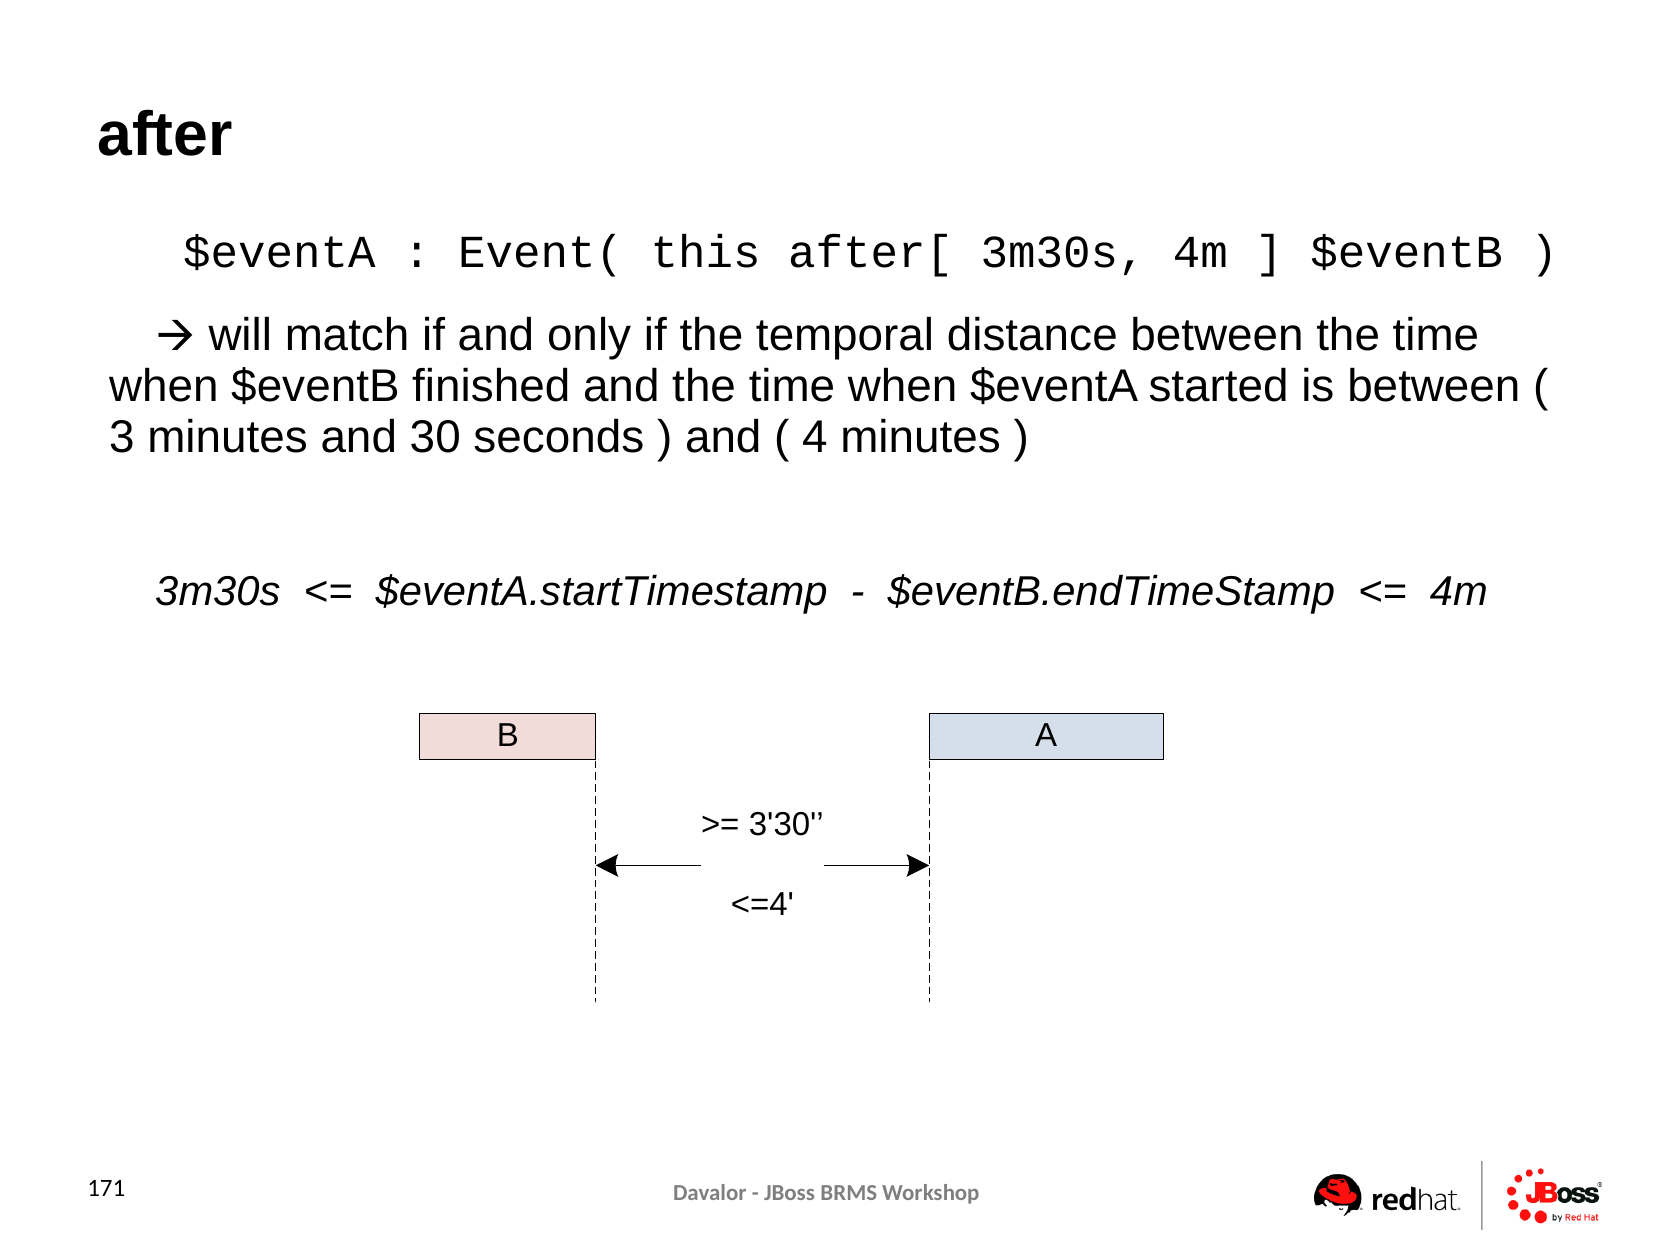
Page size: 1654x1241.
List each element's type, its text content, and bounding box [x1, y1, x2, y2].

title after [82, 95, 1571, 207]
picture [1314, 1161, 1602, 1230]
chart [414, 707, 1169, 1008]
list $eventA : Event( this after[ 3m30s, 4m ] $eventB )  will match if and only if the temporal distance between the time when $eventB finished and the time when $eventA started is between ( 3 minutes and 30 seconds ) and ( 4 minutes ) 3m30s <= $eventA.startTimestamp - $eventB.endTimeStamp <= 4m [59, 207, 1576, 1108]
